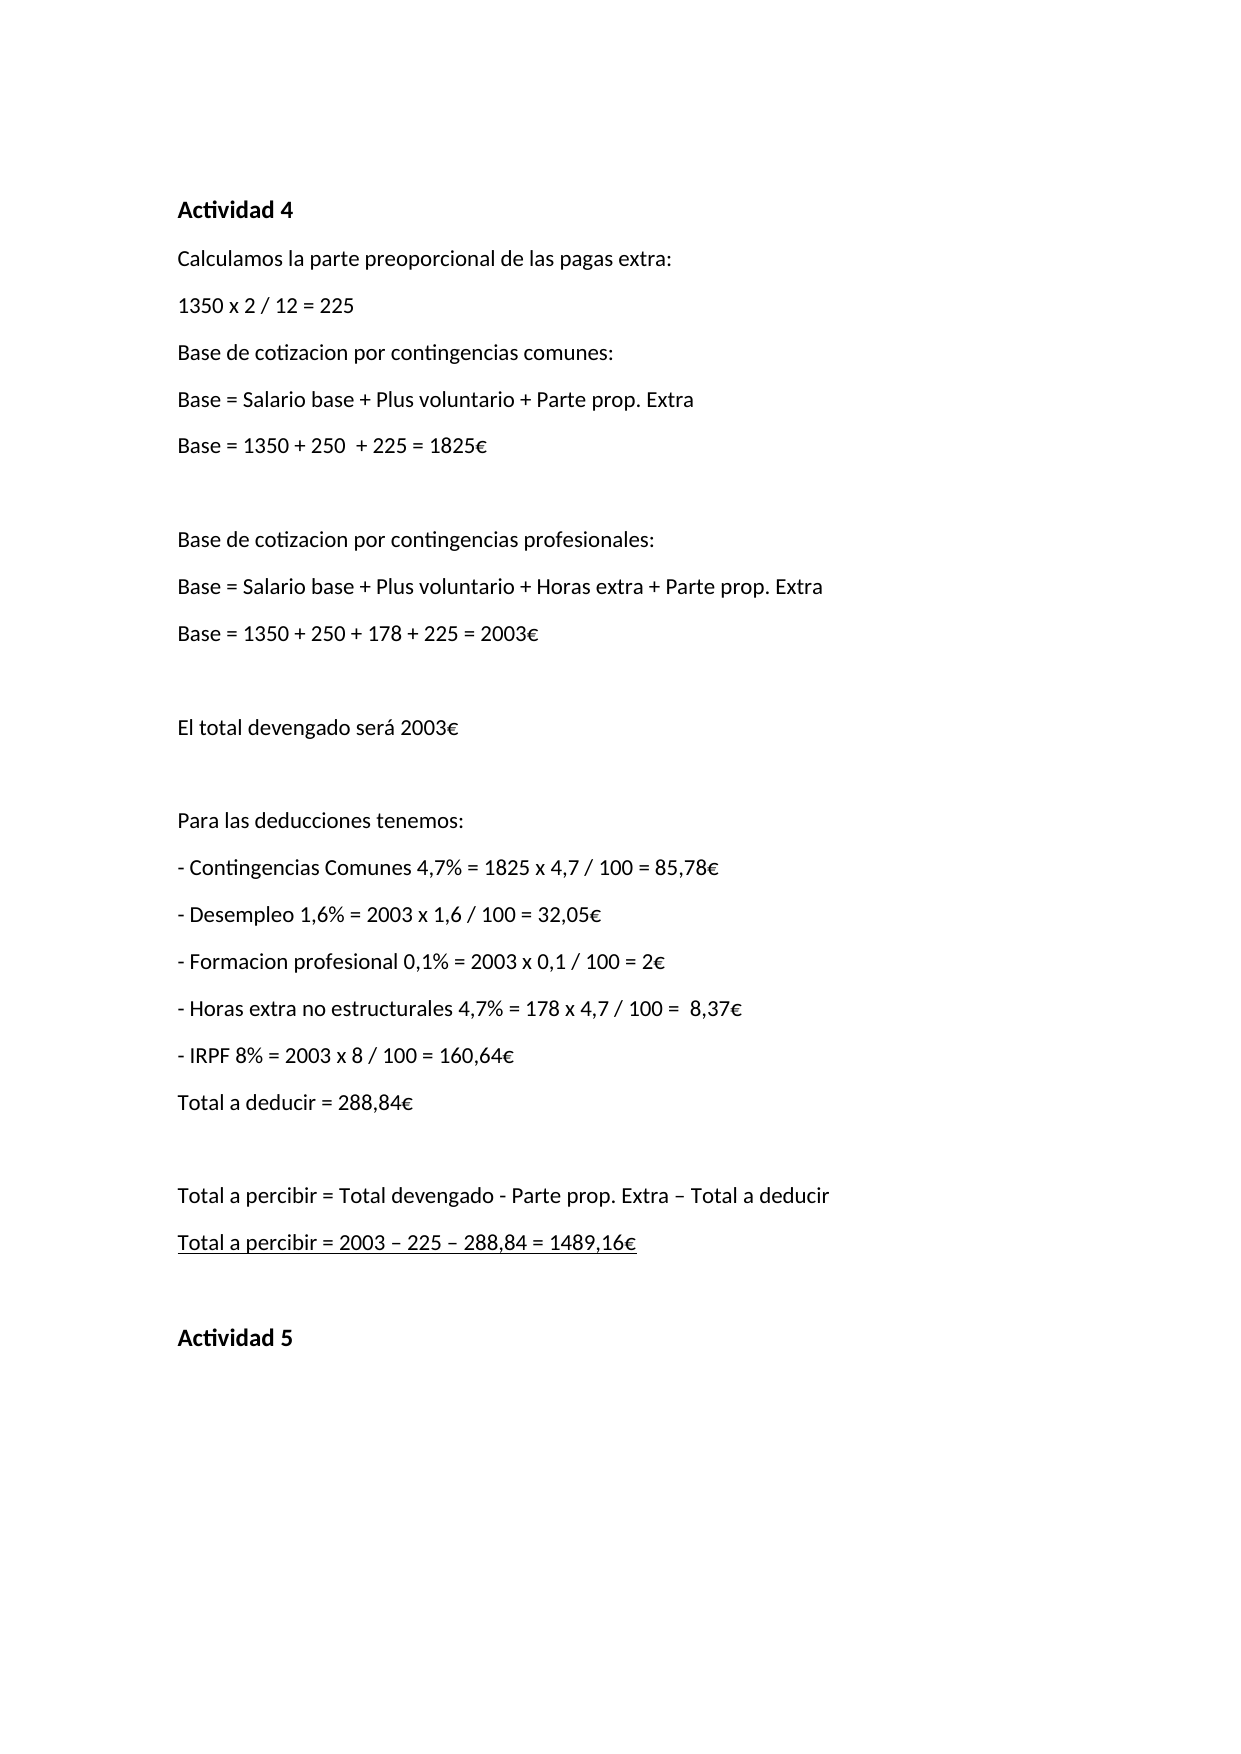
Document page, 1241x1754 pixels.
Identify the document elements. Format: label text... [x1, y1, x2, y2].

text Base = Salario base + Plus voluntario + Parte prop. Extra [177, 385, 1063, 413]
text Base = 1350 + 250 + 178 + 225 = 2003€ [177, 619, 1063, 647]
text Para las deducciones tenemos: [177, 807, 1063, 834]
text - Contingencias Comunes 4,7% = 1825 x 4,7 / 100 = 85,78€ [177, 853, 1063, 881]
text Base = 1350 + 250 + 225 = 1825€ [177, 432, 1063, 459]
text - Formacion profesional 0,1% = 2003 x 0,1 / 100 = 2€ [177, 947, 1063, 975]
text Total a percibir = Total devengado - Parte prop. Extra – Total a deducir [177, 1182, 1063, 1209]
text - Horas extra no estructurales 4,7% = 178 x 4,7 / 100 = 8,37€ [177, 994, 1063, 1022]
text Base de cotizacion por contingencias comunes: [177, 338, 1063, 366]
text El total devengado será 2003€ [177, 713, 1063, 741]
text - Desempleo 1,6% = 2003 x 1,6 / 100 = 32,05€ [177, 900, 1063, 928]
text Total a percibir = 2003 – 225 – 288,84 = 1489,16€ [177, 1228, 1063, 1256]
text Base de cotizacion por contingencias profesionales: [177, 525, 1063, 553]
text Calculamos la parte preoporcional de las pagas extra: [177, 244, 1063, 272]
text - IRPF 8% = 2003 x 8 / 100 = 160,64€ [177, 1041, 1063, 1069]
text Actividad 4 [177, 194, 1063, 225]
text Base = Salario base + Plus voluntario + Horas extra + Parte prop. Extra [177, 572, 1063, 600]
text Actividad 5 [177, 1322, 1063, 1353]
text Total a deducir = 288,84€ [177, 1088, 1063, 1116]
text 1350 x 2 / 12 = 225 [177, 291, 1063, 319]
